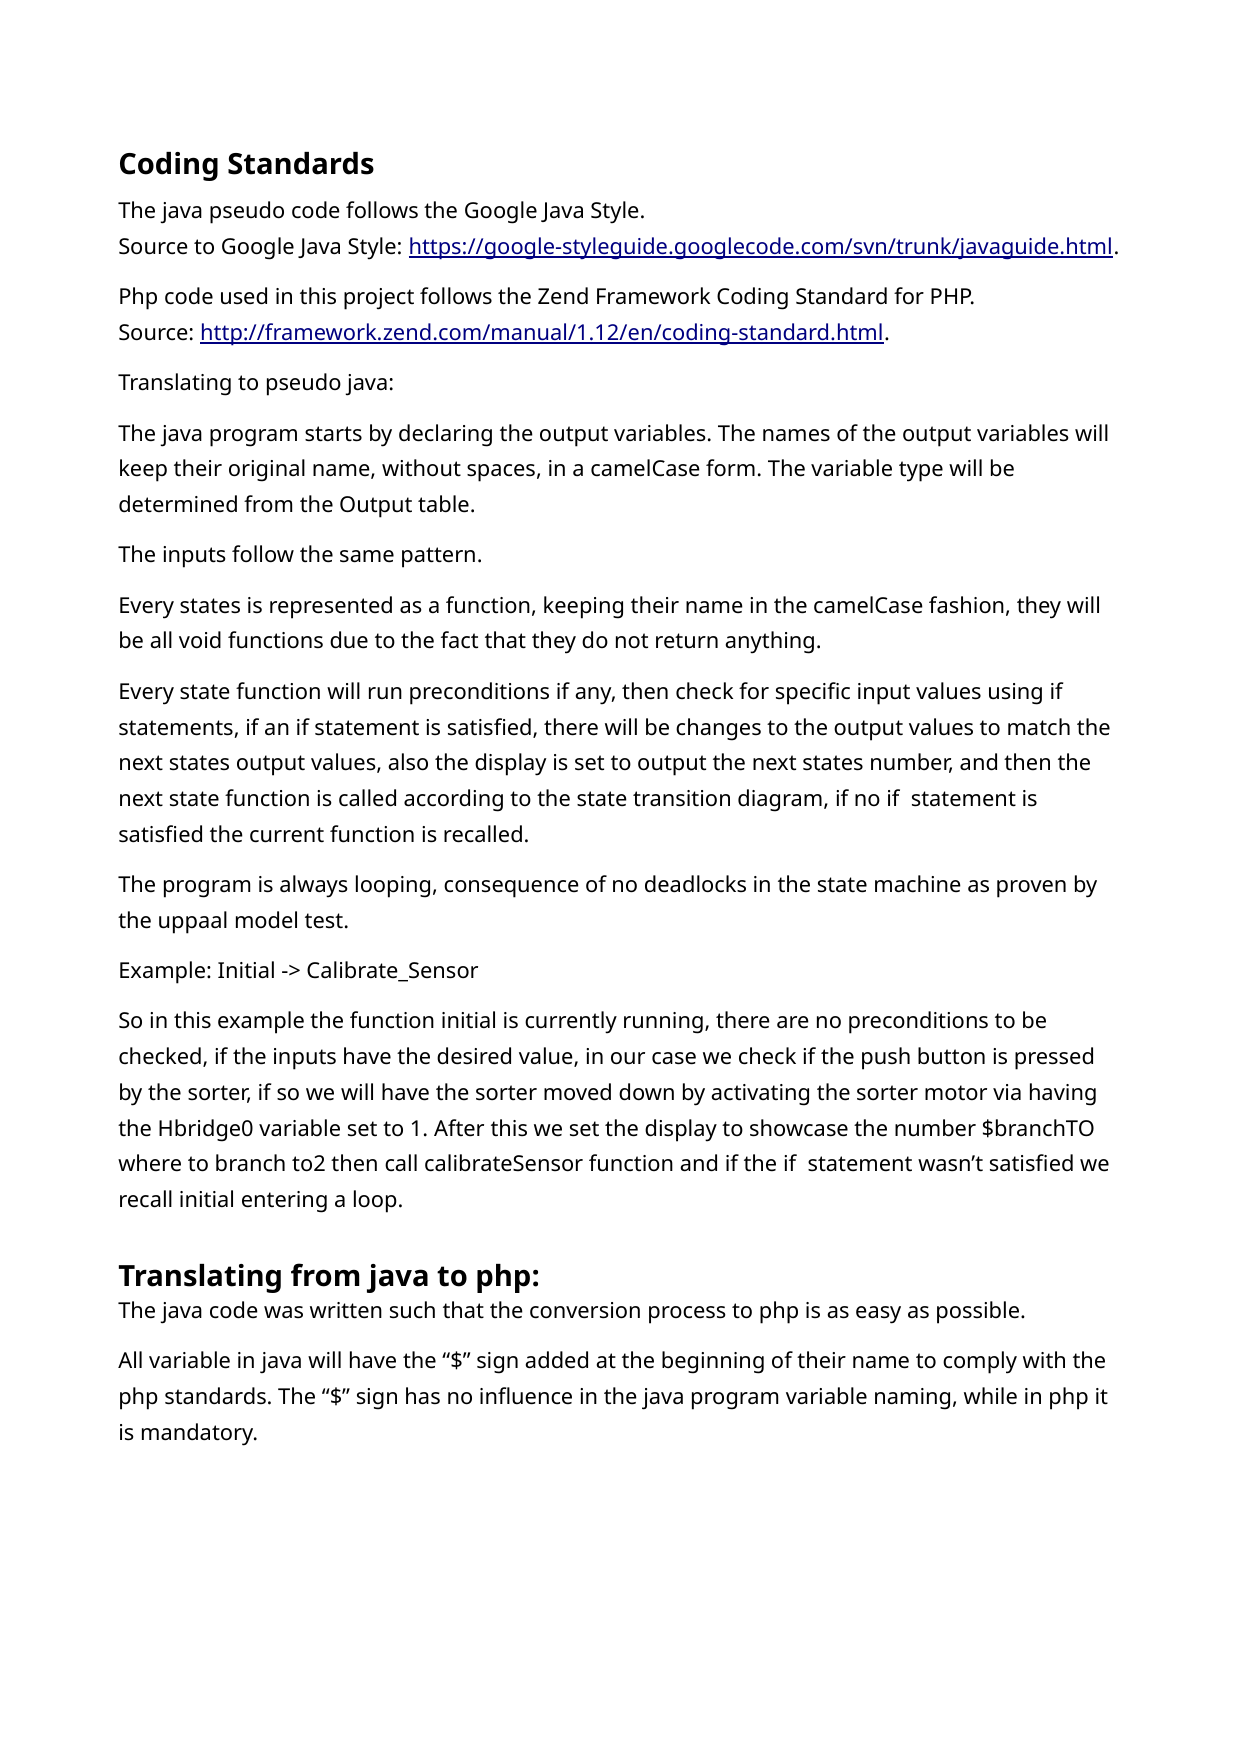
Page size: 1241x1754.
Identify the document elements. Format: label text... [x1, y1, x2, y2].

text The java pseudo code follows the Google Java Style. Source to Google Java Style: https://google-styleguide.googlecode.com/svn/trunk/javaguide.html. [118, 195, 1122, 261]
text The program is always looping, consequence of no deadlocks in the state machine as proven by the uppaal model test. [118, 869, 1122, 934]
text Every state function will run preconditions if any, then check for specific input values using if statements, if an if statement is satisfied, there will be changes to the output values to match the next states output values, also the display is set to output the next states number, and then the next state function is called according to the state transition diagram, if no if statement is satisfied the current function is recalled. [118, 676, 1122, 848]
text All variable in java will have the “$” sign added at the beginning of their name to comply with the php standards. The “$” sign has no influence in the java program variable naming, while in php it is mandatory. [118, 1345, 1122, 1446]
text The java code was written such that the conversion process to php is as easy as possible. [118, 1295, 1122, 1325]
text The inputs follow the same pattern. [118, 539, 1122, 569]
text Translating to pseudo java: [118, 367, 1122, 397]
text Php code used in this project follows the Zend Framework Coding Standard for PHP. Source: http://framework.zend.com/manual/1.12/en/coding-standard.html. [118, 281, 1122, 347]
subtitle Coding Standards [118, 143, 1122, 183]
text Every states is represented as a function, keeping their name in the camelCase fashion, they will be all void functions due to the fact that they do not return anything. [118, 590, 1122, 655]
subtitle Translating from java to php: [118, 1255, 1122, 1295]
text Example: Initial -> Calibrate_Sensor [118, 955, 1122, 985]
text The java program starts by declaring the output variables. The names of the output variables will keep their original name, without spaces, in a camelCase form. The variable type will be determined from the Output table. [118, 418, 1122, 519]
text So in this example the function initial is currently running, there are no preconditions to be checked, if the inputs have the desired value, in our case we check if the push button is pressed by the sorter, if so we will have the sorter moved down by activating the sorter motor via having the Hbridge0 variable set to 1. After this we set the display to showcase the number $branchTO where to branch to2 then call calibrateSensor function and if the if statement wasn’t satisfied we recall initial entering a loop. [118, 1005, 1122, 1214]
